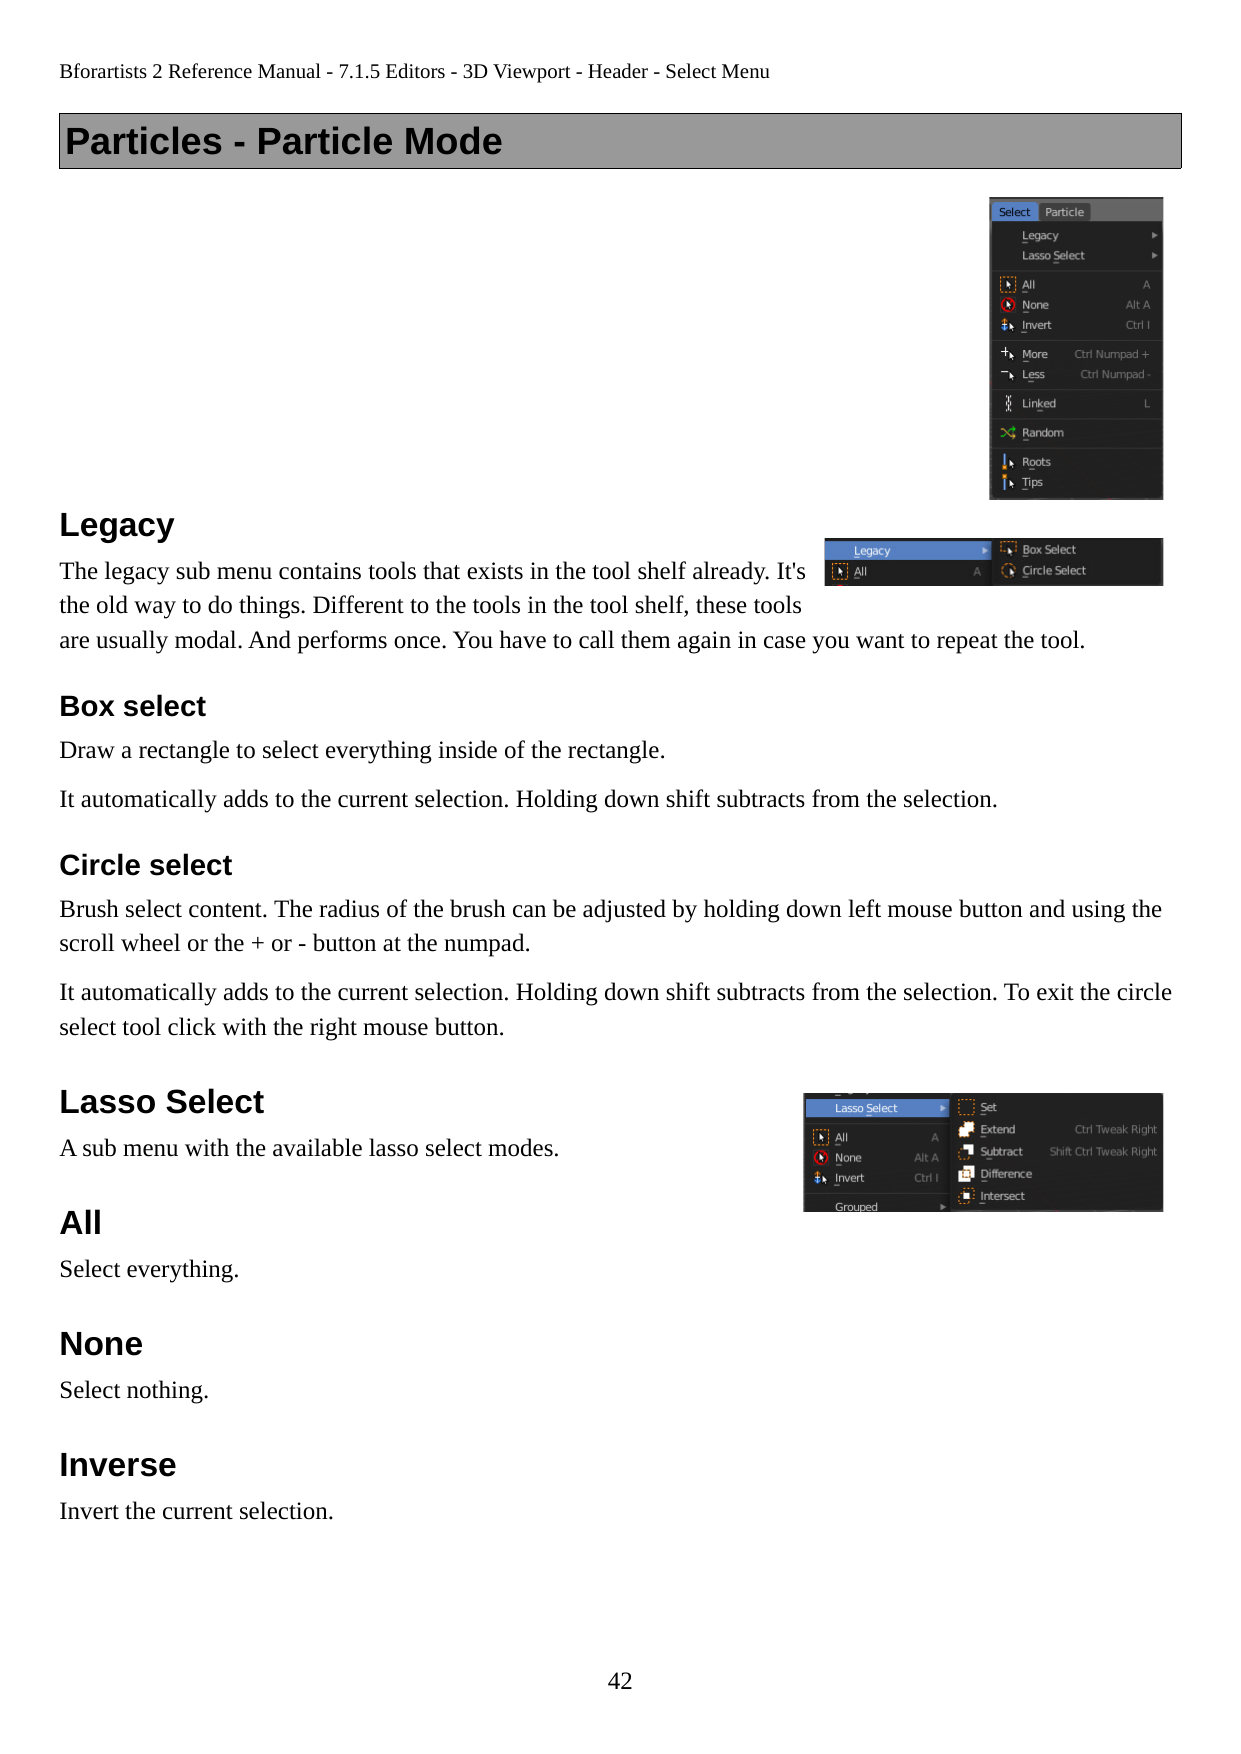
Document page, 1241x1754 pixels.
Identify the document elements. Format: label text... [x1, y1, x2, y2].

picture [824, 538, 1164, 586]
subtitle Circle select [59, 848, 1181, 881]
text Brush select content. The radius of the brush can be adjusted by holding down left mouse button and using the scroll wheel or the + or - button at the numpad. [59, 894, 1181, 957]
text It automatically adds to the current selection. Holding down shift subtracts from the selection. [59, 784, 1181, 813]
subtitle All [59, 1203, 1181, 1242]
table_header Particles - Particle Mode [60, 114, 1181, 168]
text The legacy sub menu contains tools that exists in the tool shelf already. It's the old way to do things. Different to the tools in the tool shelf, these tools are usually modal. And performs once. You have to call them again in case you want to repeat the tool. [59, 556, 1181, 654]
subtitle Inverse [59, 1445, 1181, 1484]
text Select everything. [59, 1254, 1181, 1283]
text Select nothing. [59, 1375, 1181, 1404]
text Draw a rectangle to select everything inside of the rectangle. [59, 735, 1181, 764]
text It automatically adds to the current selection. Holding down shift subtracts from the selection. To exit the circle select tool click with the right mouse button. [59, 977, 1181, 1041]
subtitle Legacy [59, 505, 1181, 544]
subtitle Box select [59, 689, 1181, 722]
subtitle None [59, 1324, 1181, 1363]
picture [989, 197, 1164, 500]
picture [803, 1093, 1164, 1212]
text A sub menu with the available lasso select modes. [59, 1133, 803, 1162]
subtitle Lasso Select [59, 1082, 1181, 1121]
text Invert the current selection. [59, 1496, 1181, 1525]
